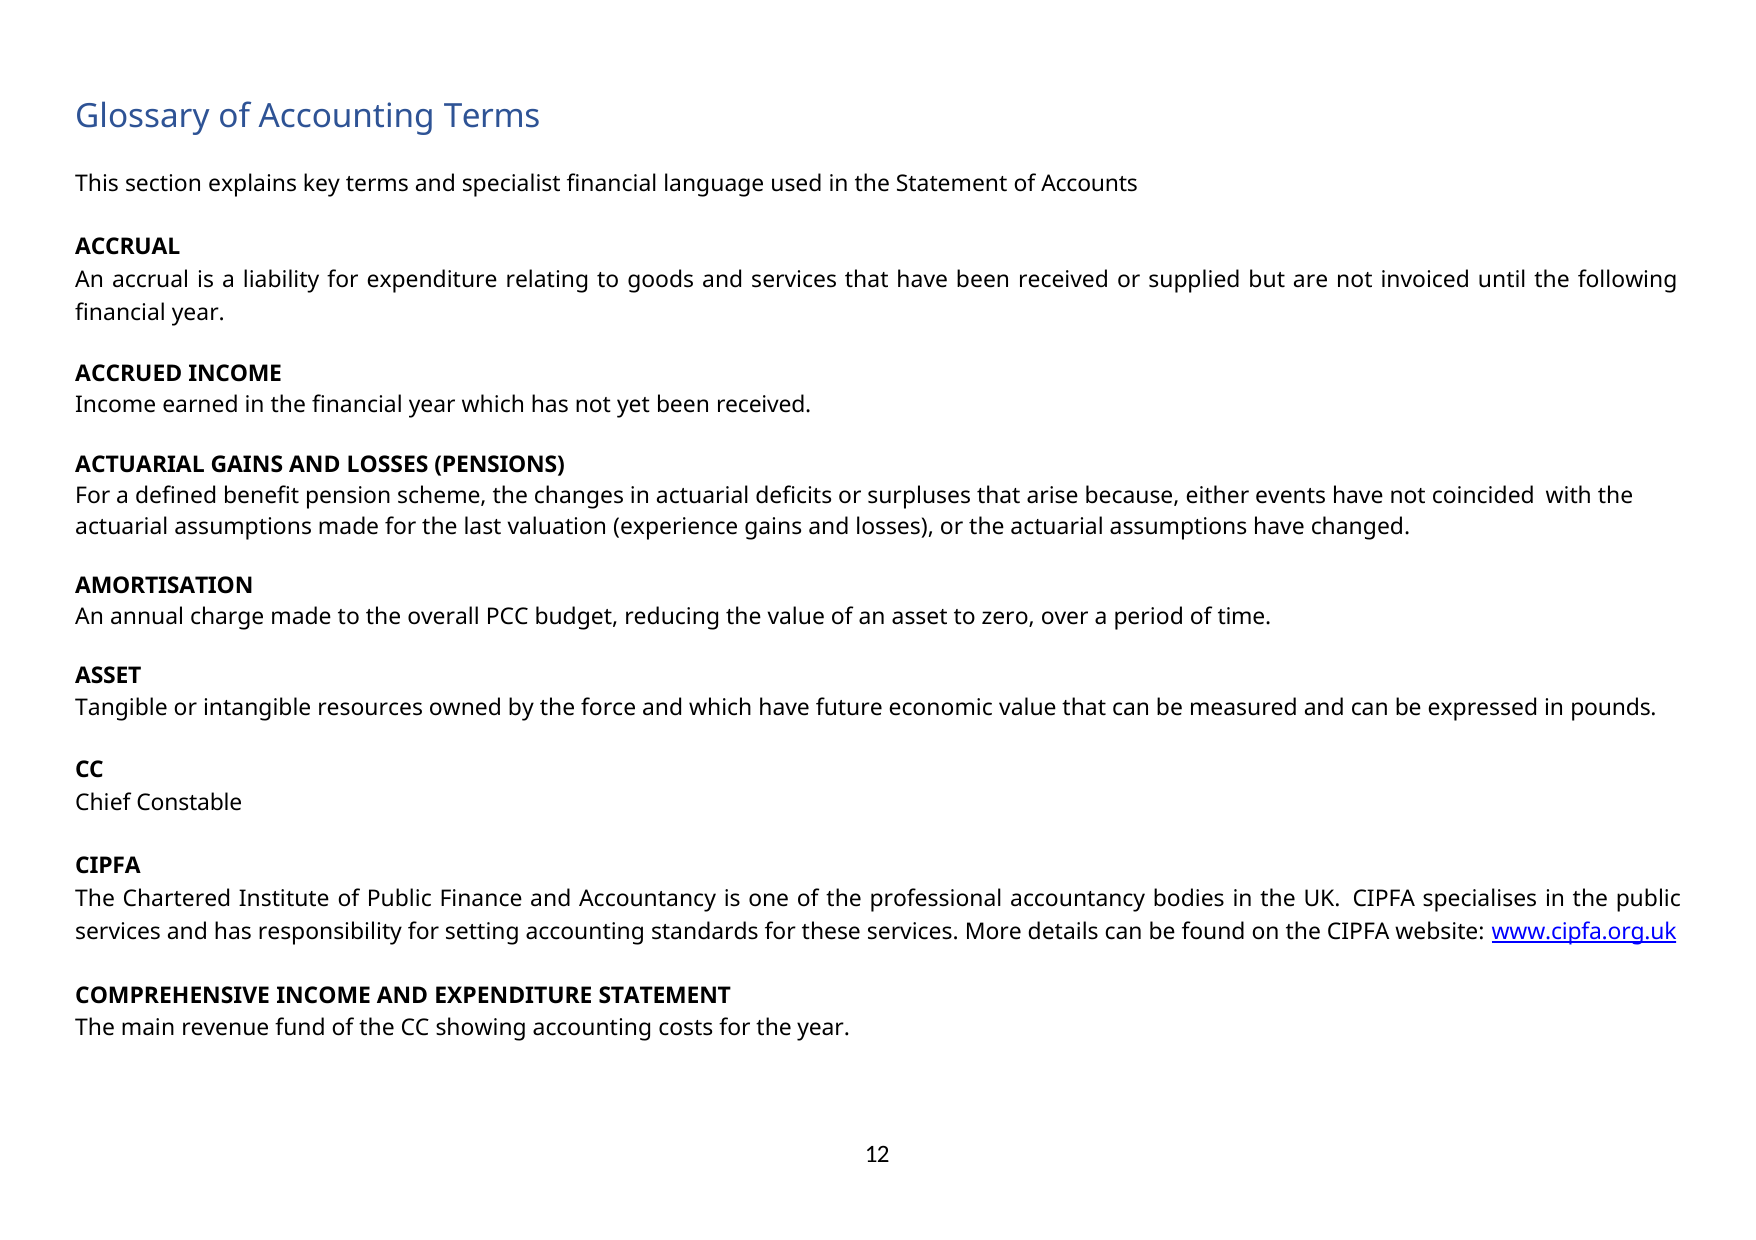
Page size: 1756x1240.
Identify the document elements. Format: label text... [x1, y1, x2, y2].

text Chief Constable [75, 786, 1696, 817]
text The Chartered Institute of Public Finance and Accountancy is one of the professional accountancy bodies in the UK. CIPFA specialises in the public services and has responsibility for setting accounting standards for these services. More details can be found on the CIPFA website: www.cipfa.org.uk [75, 882, 1681, 946]
subtitle ACCRUAL [75, 230, 1696, 261]
text Tangible or intangible resources owned by the force and which have future economic value that can be measured and can be expressed in pounds. [75, 691, 1696, 722]
subtitle ASSET [75, 659, 1696, 690]
subtitle CC [75, 753, 1696, 784]
text An accrual is a liability for expenditure relating to goods and services that have been received or supplied but are not invoiced until the following financial year. [75, 263, 1681, 327]
subtitle Glossary of Accounting Terms [75, 92, 1696, 138]
text For a defined benefit pension scheme, the changes in actuarial deficits or surpluses that arise because, either events have not coincided with the actuarial assumptions made for the last valuation (experience gains and losses), or the actuarial assumptions have changed. [75, 478, 1668, 541]
text An annual charge made to the overall PCC budget, reducing the value of an asset to zero, over a period of time. [75, 600, 1696, 631]
subtitle CIPFA [75, 849, 1696, 880]
text Income earned in the financial year which has not yet been received. [75, 388, 1696, 419]
subtitle ACCRUED INCOME [75, 357, 1696, 388]
text The main revenue fund of the CC showing accounting costs for the year. [75, 1011, 1696, 1042]
text This section explains key terms and specialist financial language used in the Statement of Accounts [75, 167, 1696, 199]
subtitle ACTUARIAL GAINS AND LOSSES (PENSIONS) [75, 451, 1696, 478]
subtitle COMPREHENSIVE INCOME AND EXPENDITURE STATEMENT [75, 979, 1696, 1010]
subtitle AMORTISATION [75, 569, 1696, 600]
